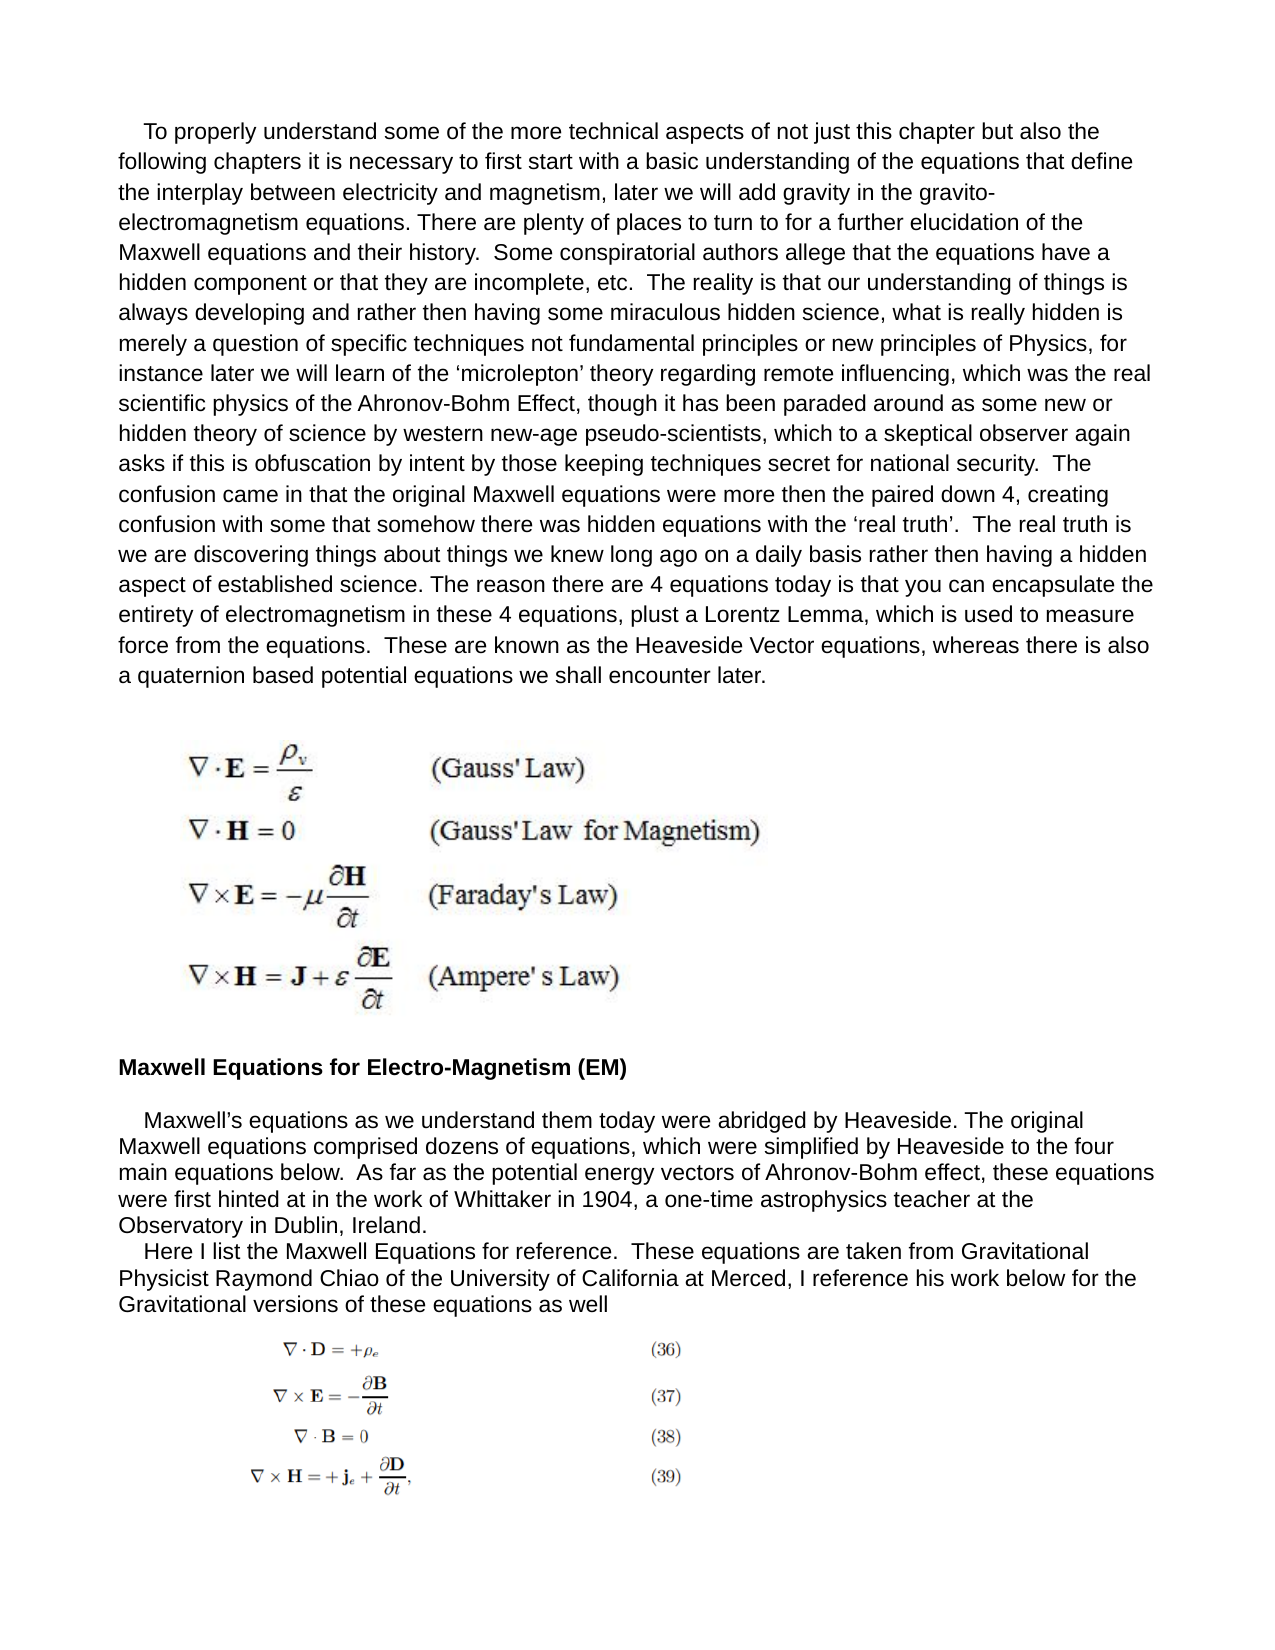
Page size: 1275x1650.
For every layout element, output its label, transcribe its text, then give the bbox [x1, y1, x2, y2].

picture [196, 1320, 693, 1501]
text To properly understand some of the more technical aspects of not just this chapter but also the following chapters it is necessary to first start with a basic understanding of the equations that define the interplay between electricity and magnetism, later we will add gravity in the gravito-electromagnetism equations. There are plenty of places to turn to for a further elucidation of the Maxwell equations and their history. Some conspiratorial authors allege that the equations have a hidden component or that they are incomplete, etc. The reality is that our understanding of things is always developing and rather then having some miraculous hidden science, what is really hidden is merely a question of specific techniques not fundamental principles or new principles of Physics, for instance later we will learn of the ‘microlepton’ theory regarding remote influencing, which was the real scientific physics of the Ahronov-Bohm Effect, though it has been paraded around as some new or hidden theory of science by western new-age pseudo-scientists, which to a skeptical observer again asks if this is obfuscation by intent by those keeping techniques secret for national security. The confusion came in that the original Maxwell equations were more then the paired down 4, creating confusion with some that somehow there was hidden equations with the ‘real truth’. The real truth is we are discovering things about things we knew long ago on a daily basis rather then having a hidden aspect of established science. The reason there are 4 equations today is that you can encapsulate the entirety of electromagnetism in these 4 equations, plust a Lorentz Lemma, which is used to measure force from the equations. These are known as the Heaveside Vector equations, whereas there is also a quaternion based potential equations we shall encounter later. [118, 118, 1157, 688]
text Maxwell Equations for Electro-Magnetism (EM) [118, 1054, 1157, 1080]
picture [180, 740, 768, 1020]
text Maxwell’s equations as we understand them today were abridged by Heaveside. The original Maxwell equations comprised dozens of equations, which were simplified by Heaveside to the four main equations below. As far as the potential energy vectors of Ahronov-Bohm effect, these equations were first hinted at in the work of Whittaker in 1904, a one-time astrophysics teacher at the Observatory in Dublin, Ireland. [118, 1107, 1157, 1238]
text Here I list the Maxwell Equations for reference. These equations are taken from Gravitational Physicist Raymond Chiao of the University of California at Merced, I reference his work below for the Gravitational versions of these equations as well [118, 1238, 1157, 1317]
